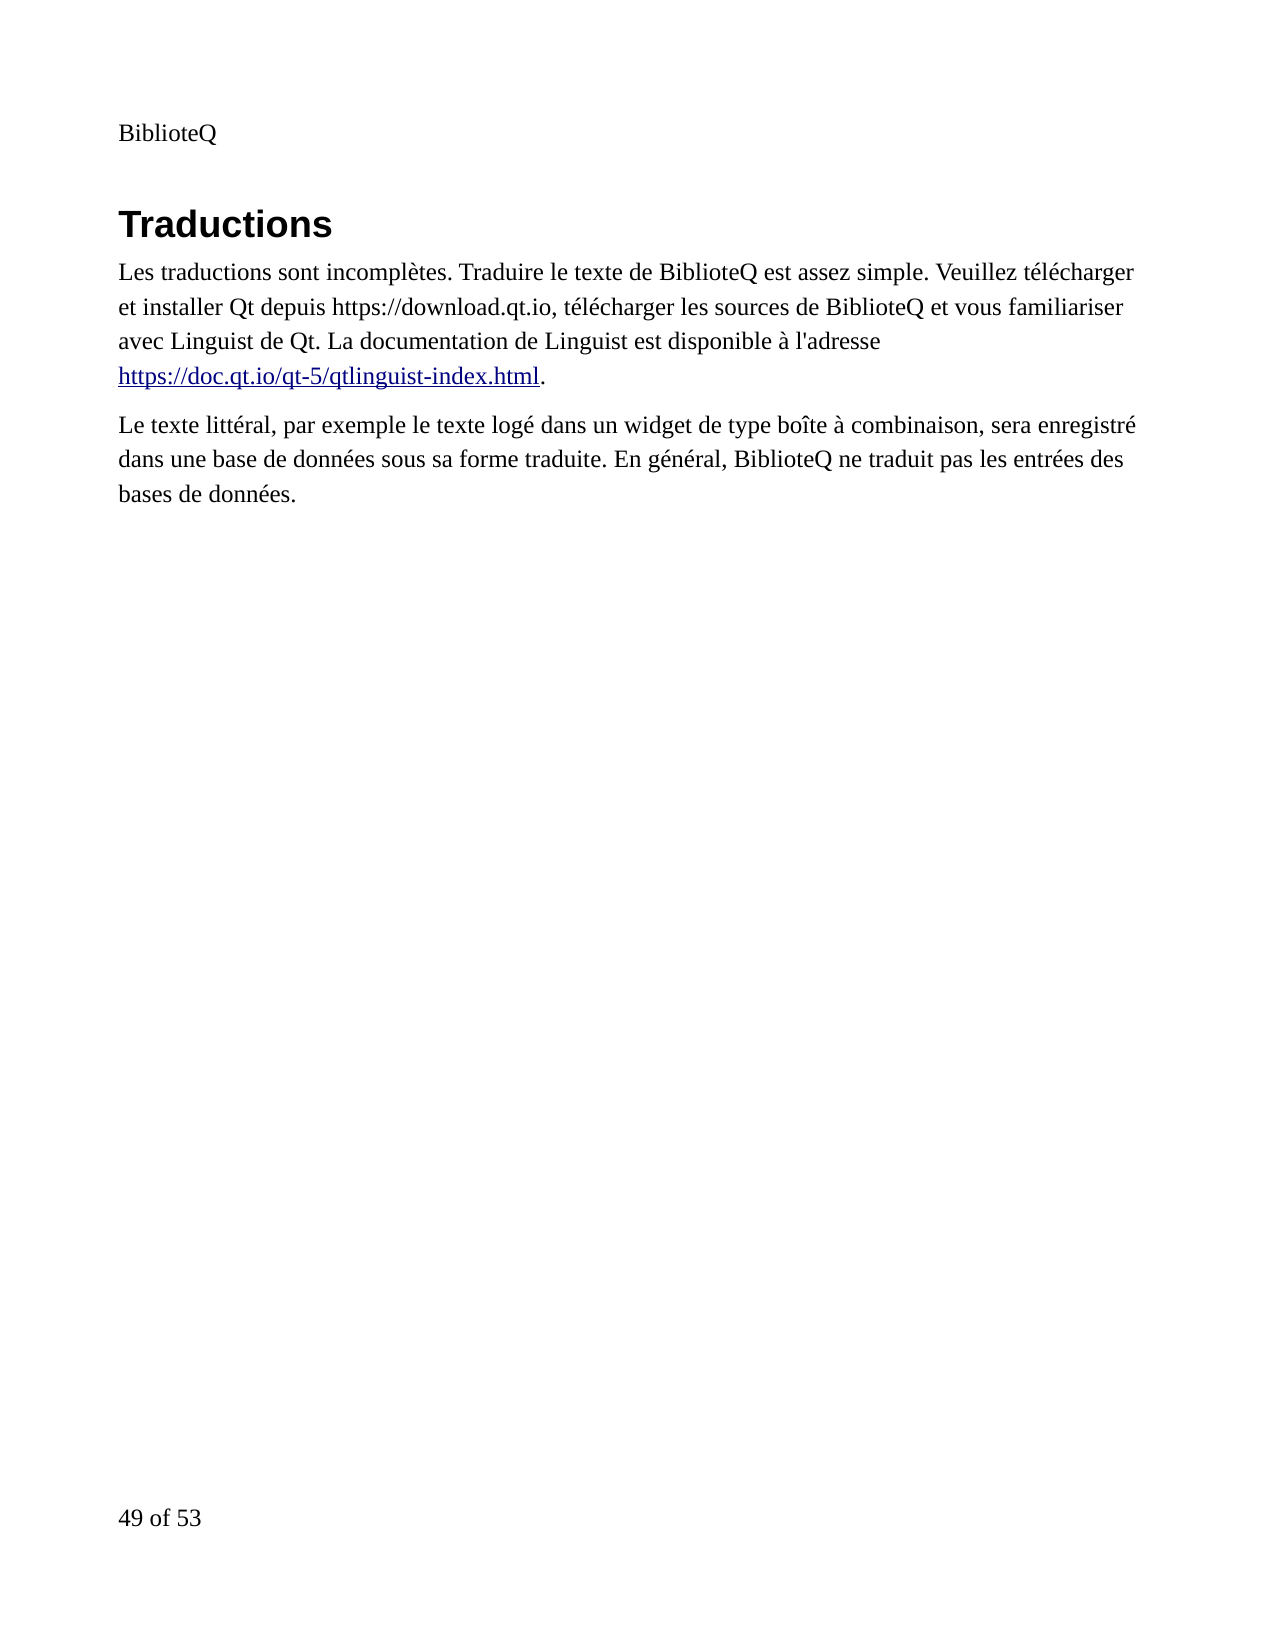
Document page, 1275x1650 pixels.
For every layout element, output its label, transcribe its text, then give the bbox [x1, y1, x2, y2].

text Le texte littéral, par exemple le texte logé dans un widget de type boîte à combinaison, sera enregistré dans une base de données sous sa forme traduite. En général, BiblioteQ ne traduit pas les entrées des bases de données. [118, 410, 1157, 508]
subtitle Traductions [118, 201, 1157, 245]
text Les traductions sont incomplètes. Traduire le texte de BiblioteQ est assez simple. Veuillez télécharger et installer Qt depuis https://download.qt.io, télécharger les sources de BiblioteQ et vous familiariser avec Linguist de Qt. La documentation de Linguist est disponible à l'adresse https://doc.qt.io/qt-5/qtlinguist-index.html. [118, 257, 1157, 390]
